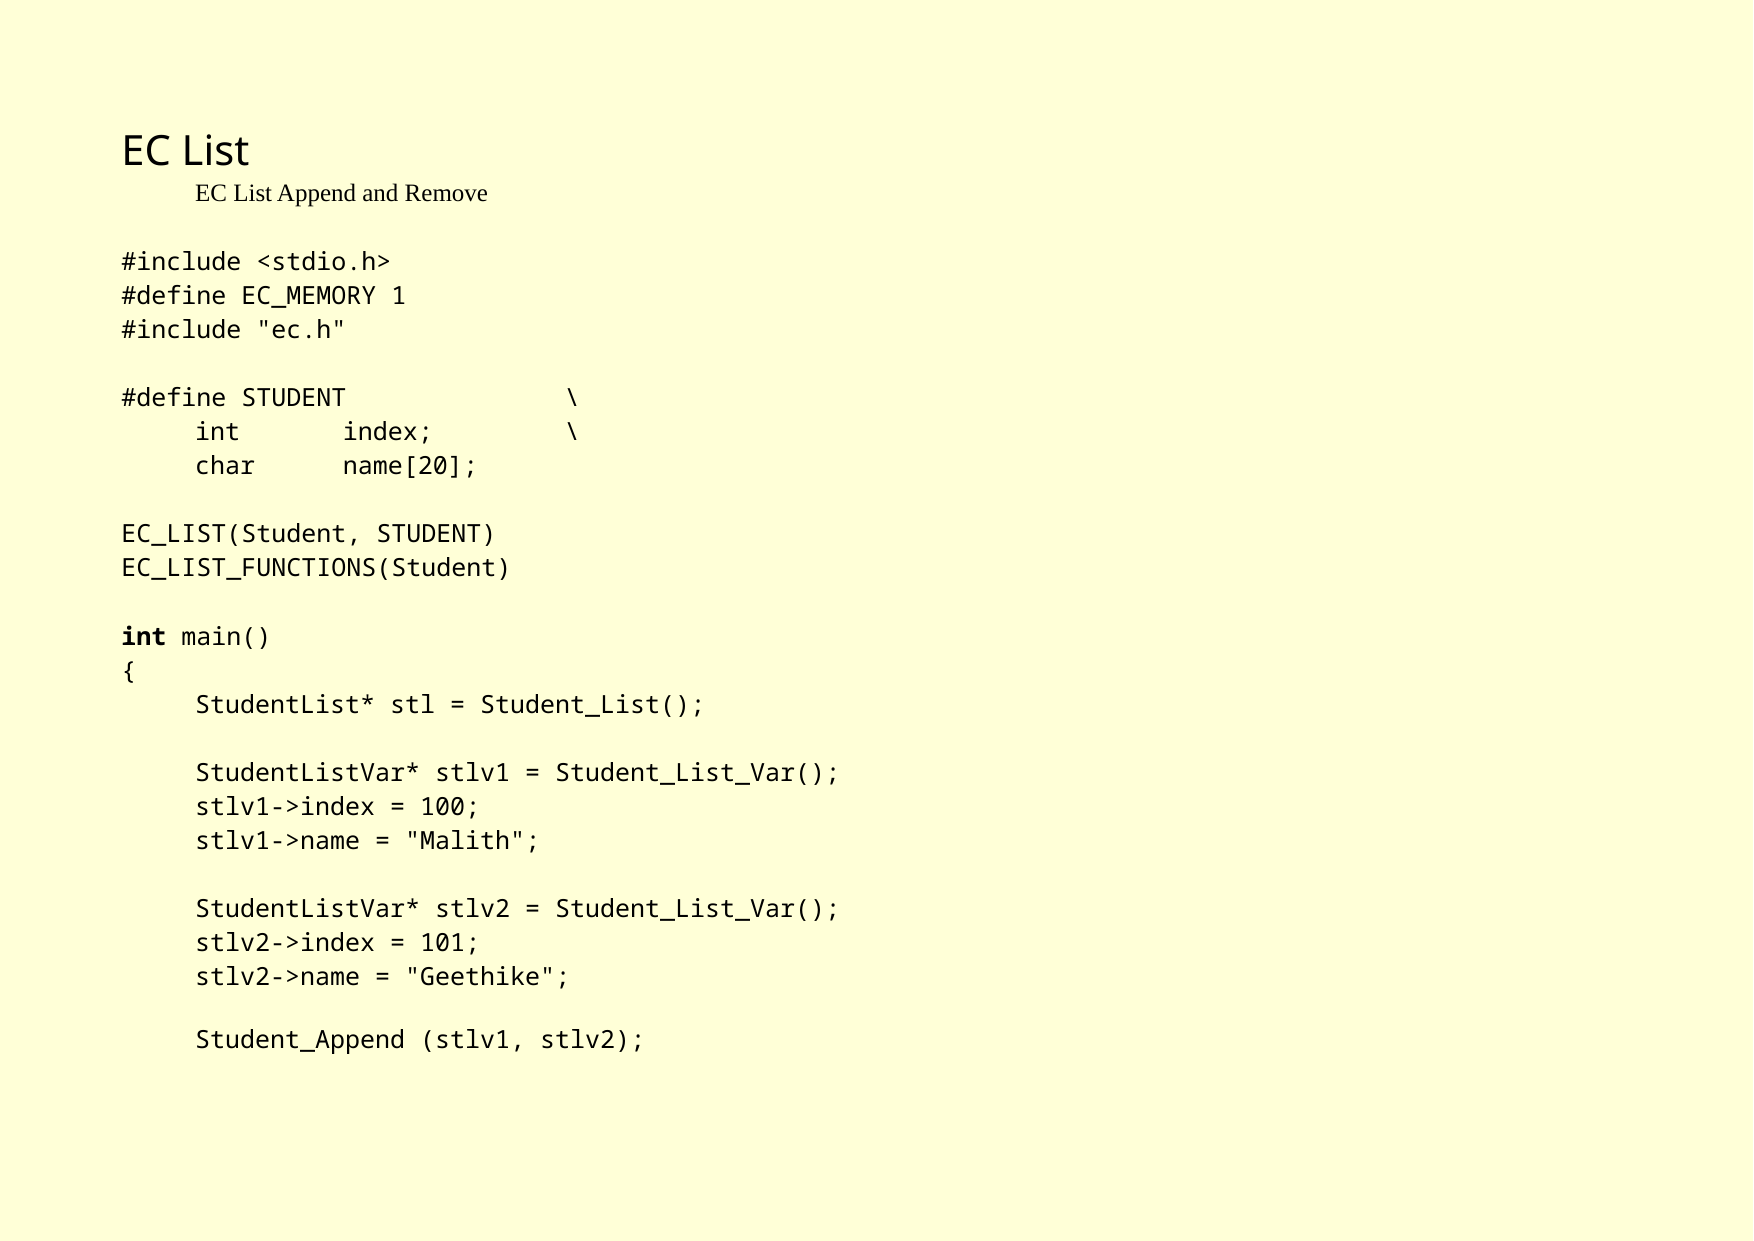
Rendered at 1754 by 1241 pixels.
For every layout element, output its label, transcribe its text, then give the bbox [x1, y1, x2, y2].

text EC_LIST(Student, STUDENT) [121, 516, 1632, 550]
text StudentList* stl = Student_List(); [121, 686, 1632, 720]
text #include <stdio.h> [121, 243, 1632, 278]
text StudentListVar* stlv2 = Student_List_Var(); [121, 891, 1632, 925]
text #define EC_MEMORY 1 [121, 278, 1632, 312]
text stlv2->name = "Geethike"; [121, 959, 1632, 993]
text #include "ec.h" [121, 312, 1632, 346]
text EC List Append and Remove [121, 178, 1632, 207]
text int main() [121, 618, 1632, 652]
text { [121, 652, 1632, 686]
text stlv1->index = 100; [121, 788, 1632, 823]
text StudentListVar* stlv1 = Student_List_Var(); [121, 754, 1632, 788]
text stlv2->index = 101; [121, 925, 1632, 959]
text stlv1->name = "Malith"; [121, 823, 1632, 857]
text EC List [121, 121, 1632, 178]
text Student_Append (stlv1, stlv2); [121, 1022, 1632, 1056]
text int index; \ [121, 414, 1632, 448]
text char name[20]; [121, 448, 1632, 482]
text #define STUDENT \ [121, 380, 1632, 414]
text EC_LIST_FUNCTIONS(Student) [121, 550, 1632, 584]
